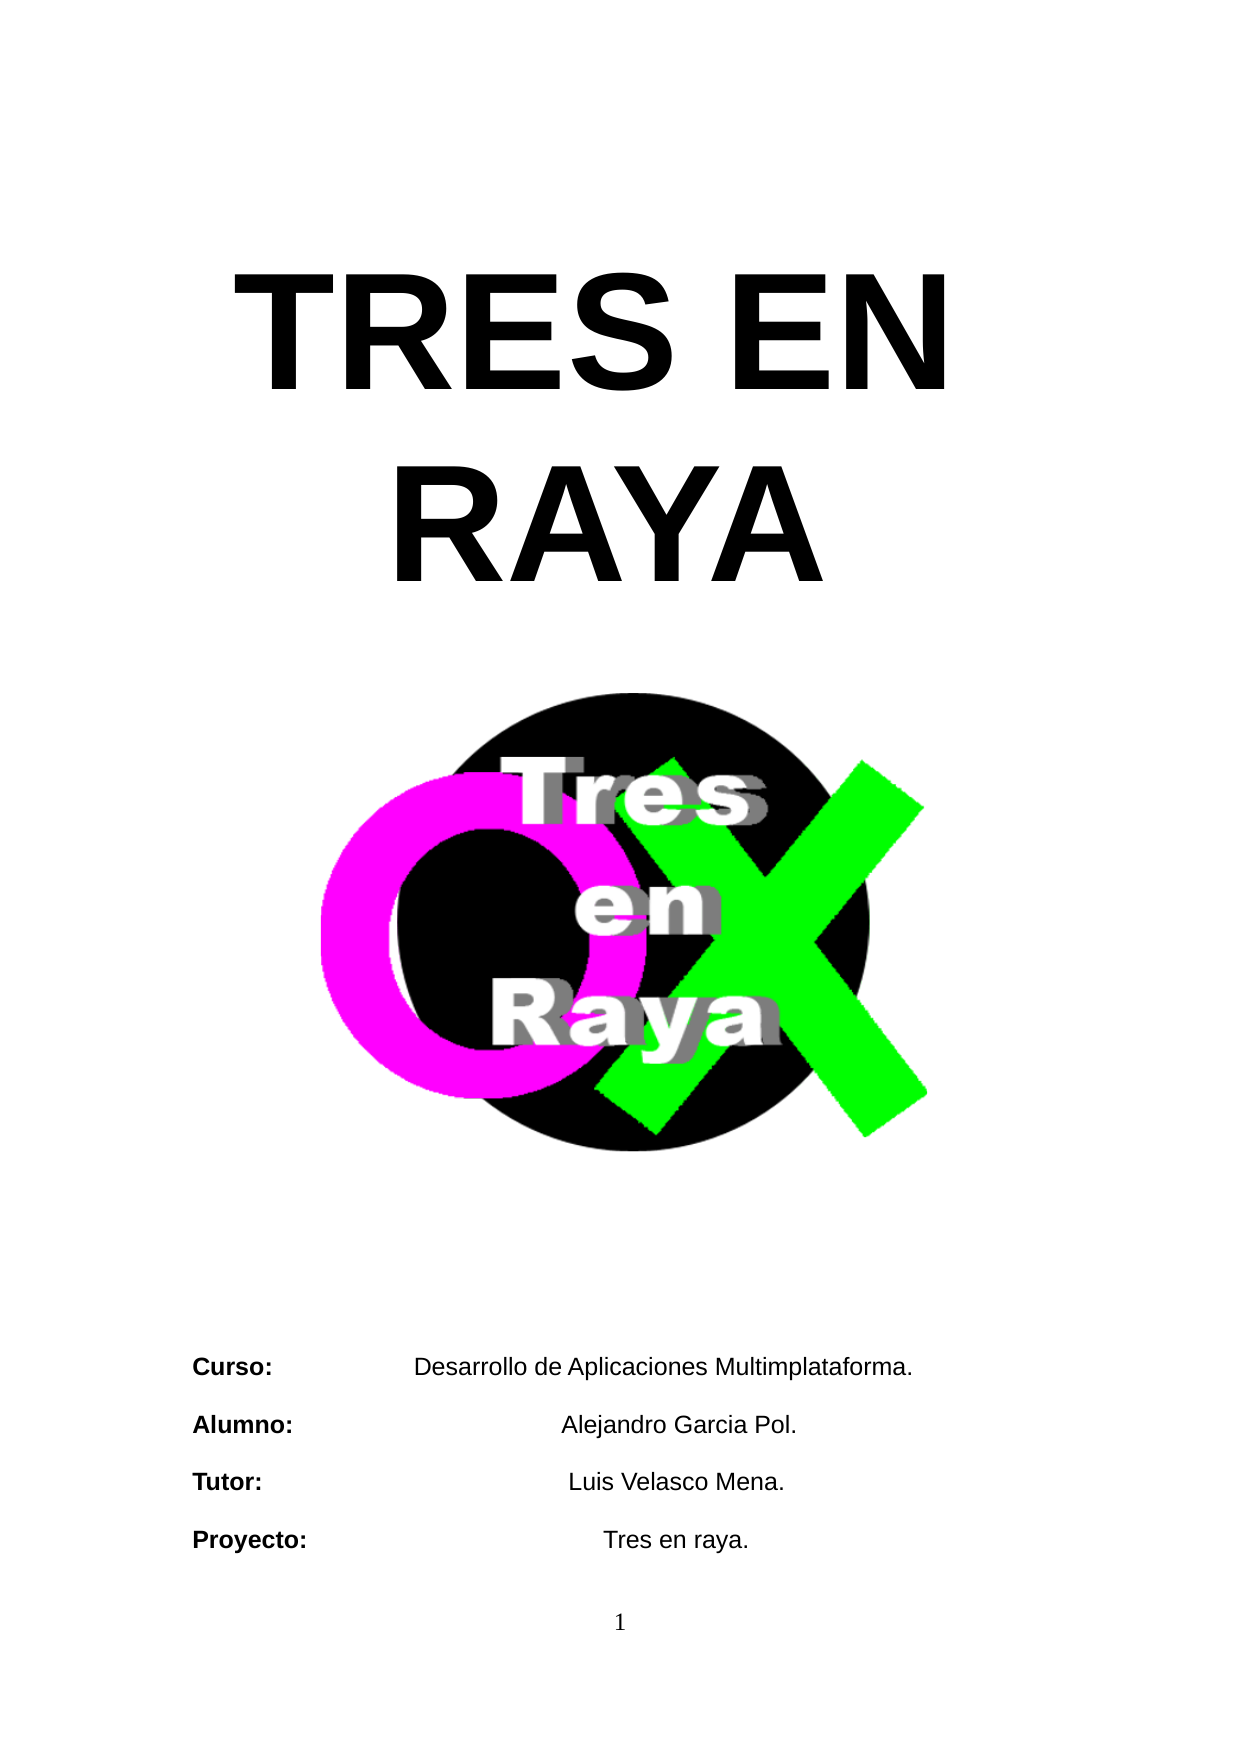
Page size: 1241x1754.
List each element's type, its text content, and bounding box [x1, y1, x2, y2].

text Tutor: Luis Velasco Mena. [118, 1467, 1122, 1496]
text Curso: Desarrollo de Aplicaciones Multimplataforma. [118, 1352, 1122, 1381]
text Alumno: Alejandro Garcia Pol. [118, 1410, 1122, 1438]
text Proyecto: Tres en raya. [118, 1525, 1122, 1553]
picture [320, 654, 928, 1209]
text TRES EN RAYA [118, 233, 1122, 616]
